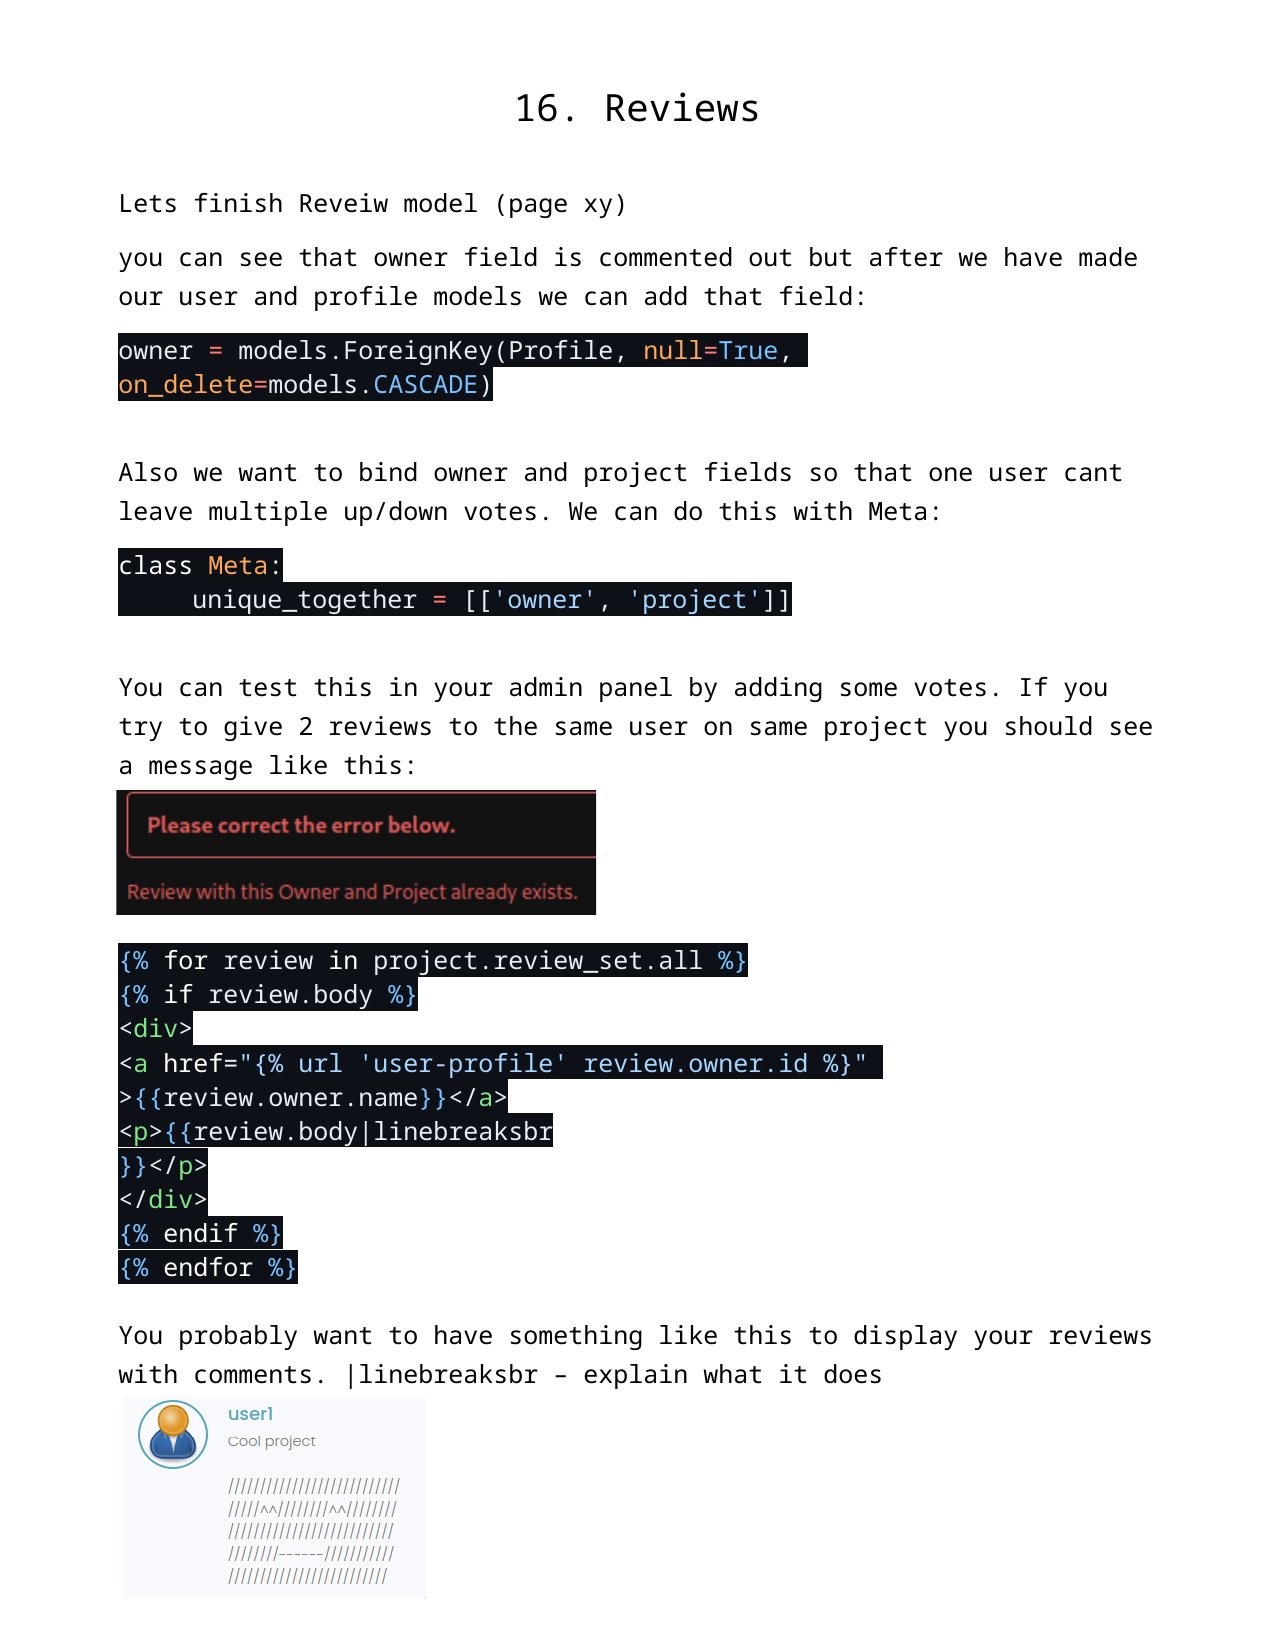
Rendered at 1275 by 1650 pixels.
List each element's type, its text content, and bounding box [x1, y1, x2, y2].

text <p>{{review.body|linebreaksbr [118, 1113, 1157, 1147]
text you can see that owner field is commented out but after we have made our user and profile models we can add that field: [118, 240, 1157, 313]
text <a href="{% url 'user-profile' review.owner.id %}" >{{review.owner.name}}</a> [118, 1045, 1157, 1113]
text class Meta: [118, 547, 1157, 582]
text You can test this in your admin panel by adding some votes. If you try to give 2 reviews to the same user on same project you should see a message like this: [118, 669, 1157, 782]
text Also we want to bind owner and project fields so that one user cant leave multiple up/down votes. We can do this with Meta: [118, 454, 1157, 528]
text </div> [118, 1181, 1157, 1216]
subtitle 16. Reviews [118, 81, 1157, 132]
text owner = models.ForeignKey(Profile, null=True, on_delete=models.CASCADE) [118, 333, 1157, 401]
text <div> [118, 1011, 1157, 1045]
text Lets finish Reveiw model (page xy) [118, 186, 1157, 220]
text {% for review in project.review_set.all %} [118, 943, 1157, 977]
text {% endif %} [118, 1216, 1157, 1249]
text {% if review.body %} [118, 977, 1157, 1011]
text You probably want to have something like this to display your reviews with comments. |linebreaksbr – explain what it does [118, 1318, 1157, 1391]
text unique_together = [['owner', 'project']] [118, 582, 1157, 616]
text }}</p> [118, 1147, 1157, 1181]
text {% endfor %} [118, 1249, 1157, 1284]
